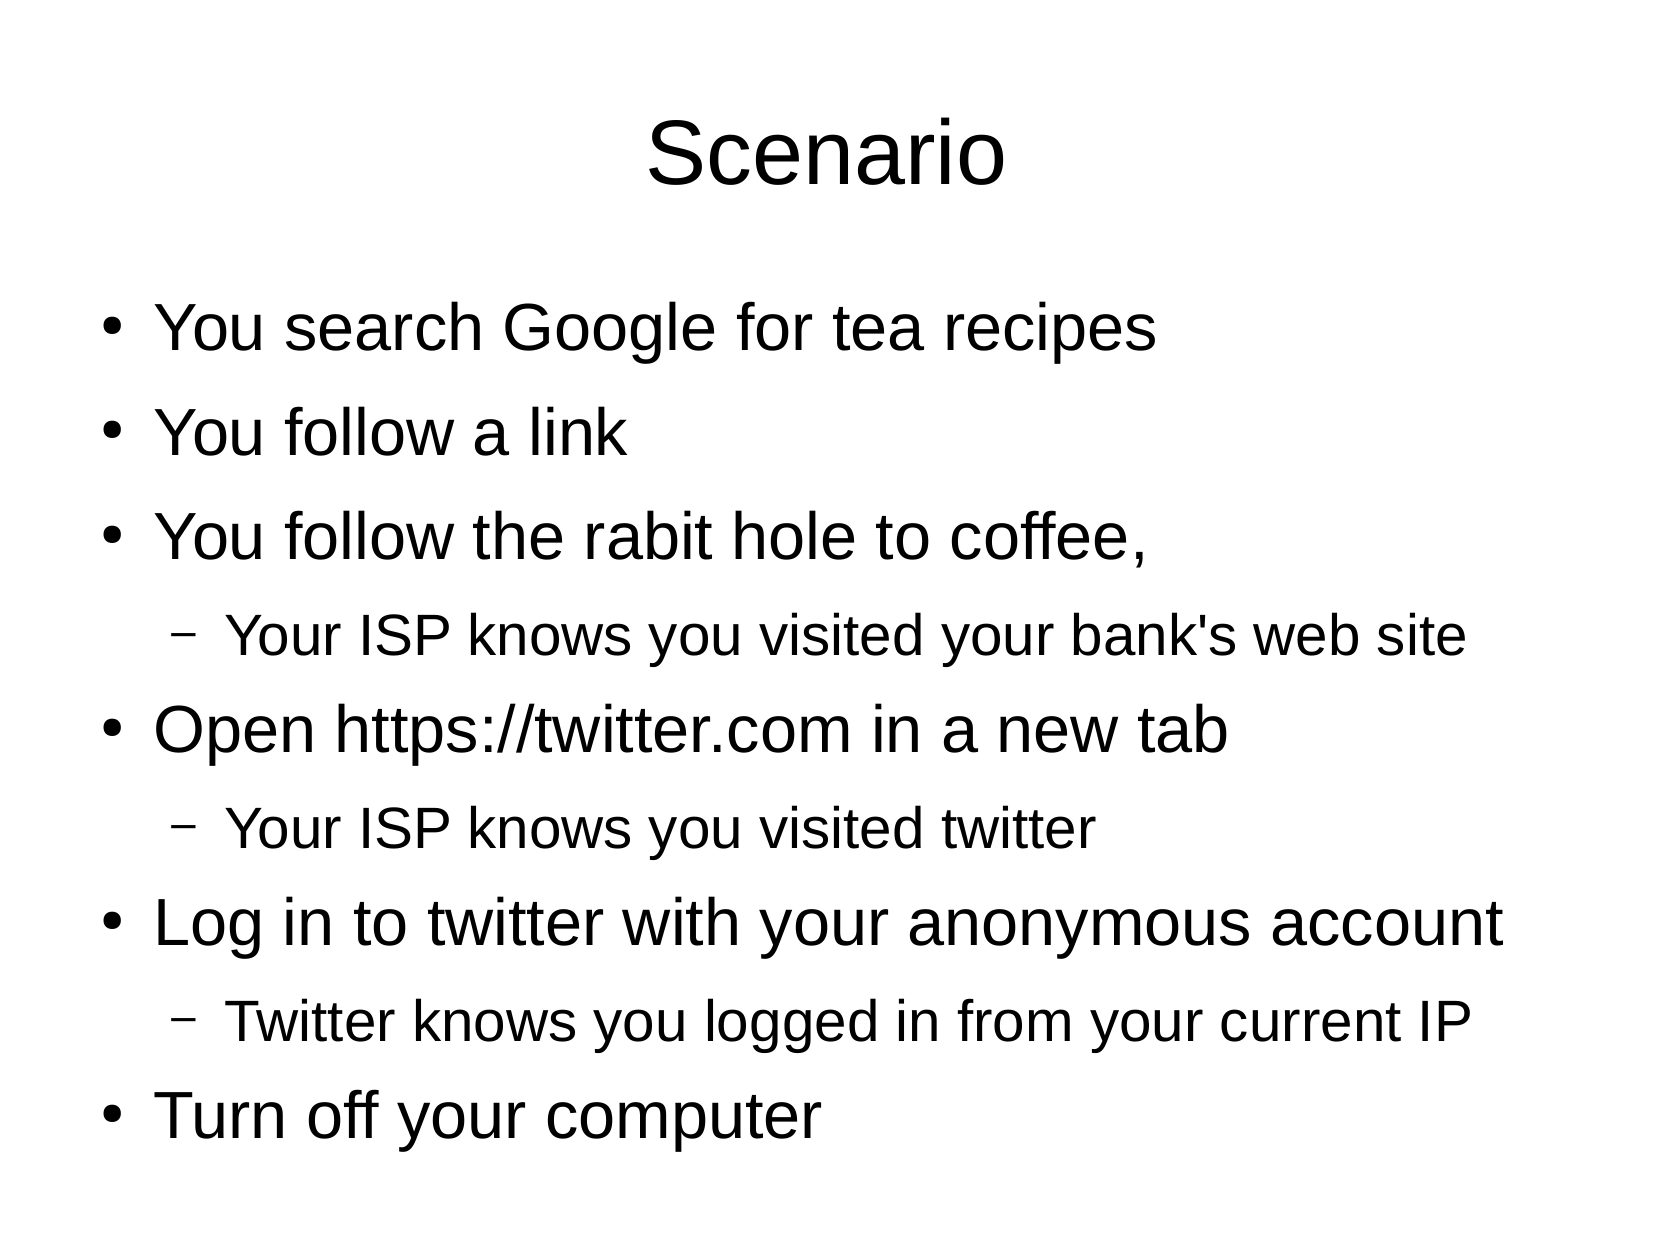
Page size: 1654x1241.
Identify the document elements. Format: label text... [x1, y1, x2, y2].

title Scenario [82, 49, 1571, 257]
list You search Google for tea recipes You follow a link You follow the rabit hole to coffee, Your ISP knows you visited your bank's web site Open https://twitter.com in a new tab Your ISP knows you visited twitter Log in to twitter with your anonymous account Twitter knows you logged in from your current IP Turn off your computer [82, 290, 1538, 1205]
